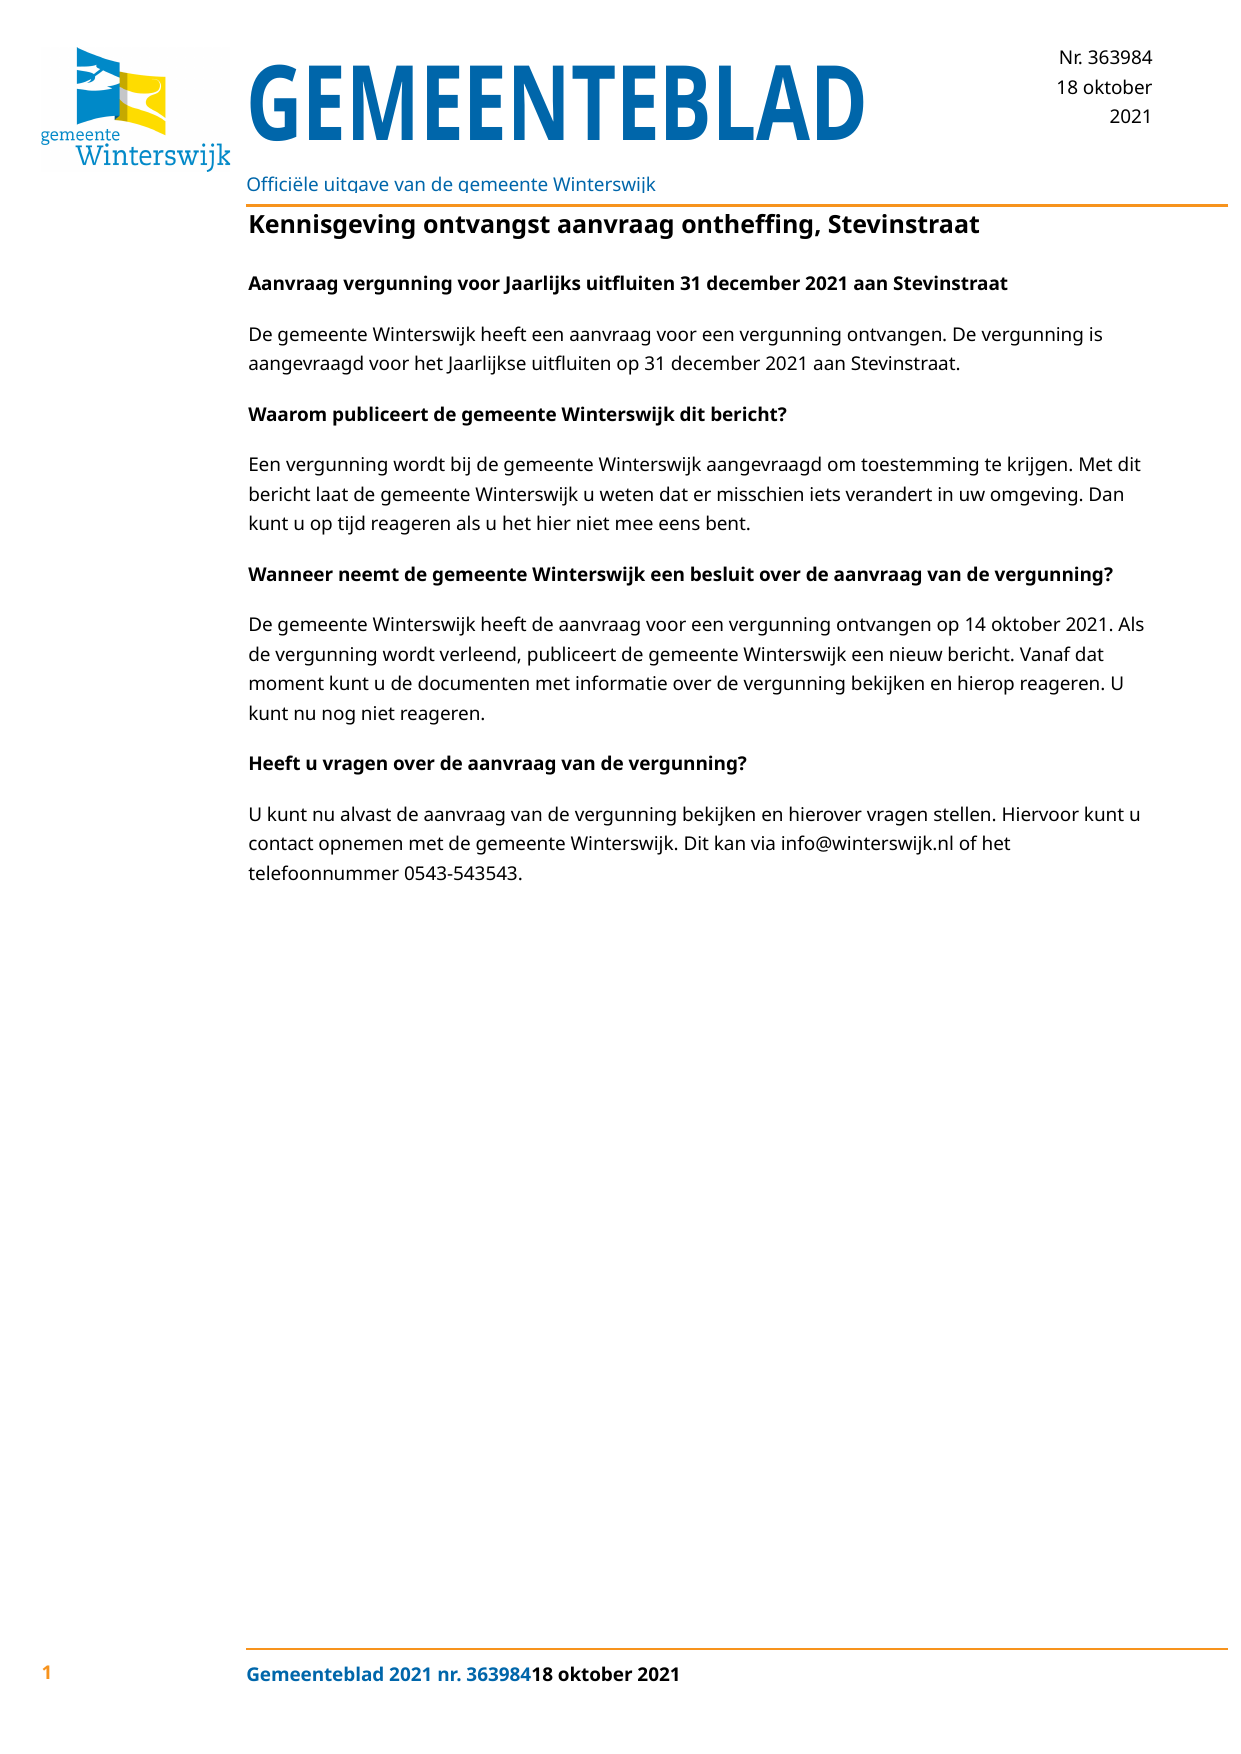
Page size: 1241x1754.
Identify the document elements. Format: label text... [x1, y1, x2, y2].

text Heeft u vragen over de aanvraag van de vergunning? [248, 750, 1152, 776]
text Kennisgeving ontvangst aanvraag ontheffing, Stevinstraat [248, 207, 1152, 241]
text De gemeente Winterswijk heeft een aanvraag voor een vergunning ontvangen. De vergunning is aangevraagd voor het Jaarlijkse uitfluiten op 31 december 2021 aan Stevinstraat. [248, 321, 1152, 376]
picture [225, 153, 231, 162]
picture [41, 47, 231, 172]
text Een vergunning wordt bij de gemeente Winterswijk aangevraagd om toestemming te krijgen. Met dit bericht laat de gemeente Winterswijk u weten dat er misschien iets verandert in uw omgeving. Dan kunt u op tijd reageren als u het hier niet mee eens bent. [248, 451, 1152, 536]
text Waarom publiceert de gemeente Winterswijk dit bericht? [248, 401, 1152, 426]
text U kunt nu alvast de aanvraag van de vergunning bekijken en hierover vragen stellen. Hiervoor kunt u contact opnemen met de gemeente Winterswijk. Dit kan via info@winterswijk.nl of het telefoonnummer 0543-543543. [248, 801, 1152, 886]
text Aanvraag vergunning voor Jaarlijks uitfluiten 31 december 2021 aan Stevinstraat [248, 270, 1152, 296]
text Wanneer neemt de gemeente Winterswijk een besluit over de aanvraag van de vergunning? [248, 561, 1152, 586]
text De gemeente Winterswijk heeft de aanvraag voor een vergunning ontvangen op 14 oktober 2021. Als de vergunning wordt verleend, publiceert de gemeente Winterswijk een nieuw bericht. Vanaf dat moment kunt u de documenten met informatie over de vergunning bekijken en hierop reageren. U kunt nu nog niet reageren. [248, 611, 1152, 726]
